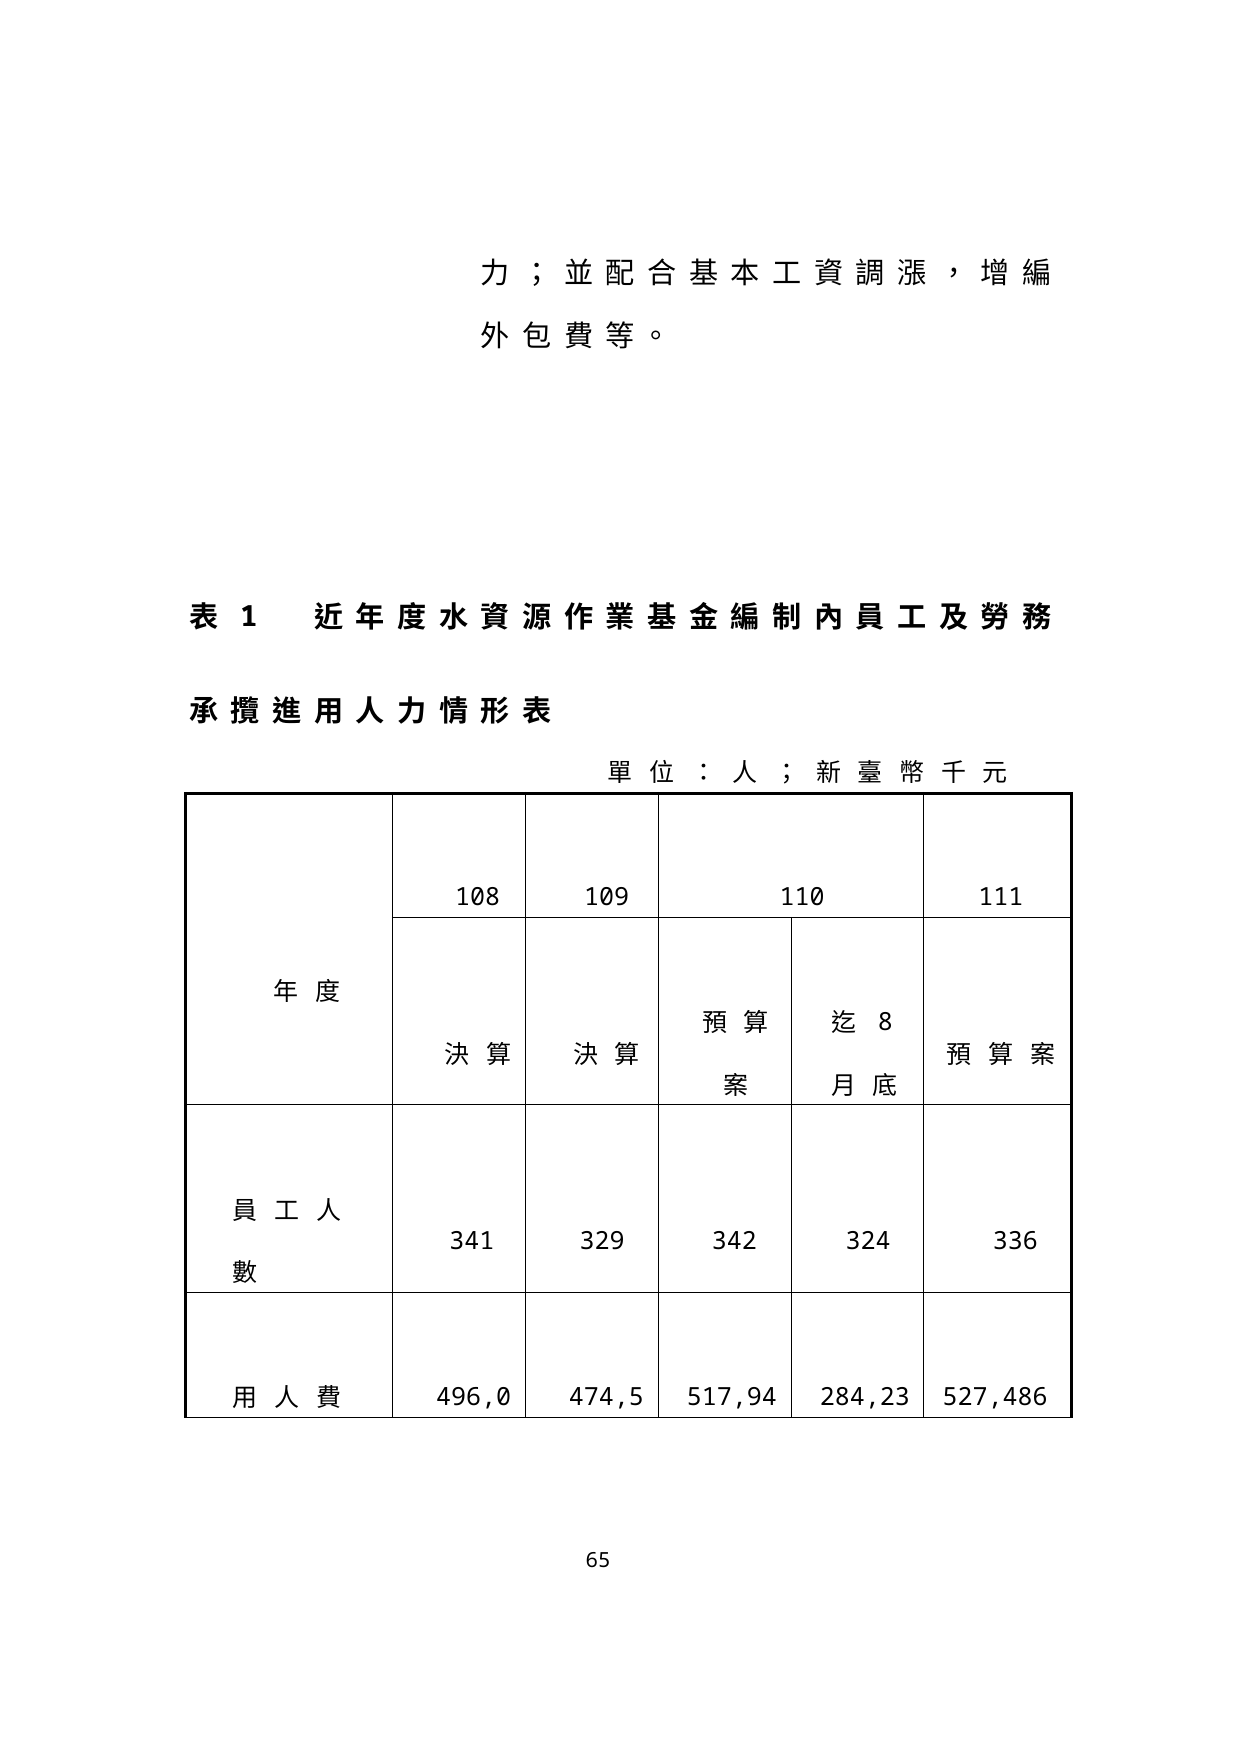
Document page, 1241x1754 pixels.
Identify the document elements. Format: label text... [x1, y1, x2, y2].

table_cell 329 [526, 1105, 658, 1292]
table_cell 341 [393, 1105, 525, 1292]
table_header 111 [924, 795, 1070, 917]
table_cell 527,486 [924, 1293, 1070, 1417]
table_header 年度 [187, 795, 392, 1104]
table_cell 284,23 [792, 1293, 923, 1417]
table_cell 預算案 [924, 918, 1070, 1104]
table_cell 迄8月底 [792, 918, 923, 1104]
table_cell 342 [659, 1105, 791, 1292]
table_cell 員工人數 [187, 1105, 392, 1292]
table_header 109 [526, 795, 658, 917]
text 單位：人；新臺幣千元 [183, 729, 1058, 792]
table_header 110 [659, 795, 923, 917]
table_cell 用人費 [187, 1293, 392, 1417]
table_cell 324 [792, 1105, 923, 1292]
table_cell 517,94 [659, 1293, 791, 1417]
table_cell 496,0 [393, 1293, 525, 1417]
table_cell 預算案 [659, 918, 791, 1104]
table_header 108 [393, 795, 525, 917]
text 表1 近年度水資源作業基金編制內員工及勞務承攬進用人力情形表 [183, 542, 1058, 729]
table_cell 決算 [526, 918, 658, 1104]
table_cell 474,5 [526, 1293, 658, 1417]
table_cell 決算 [393, 918, 525, 1104]
list 力；並配合基本工資調漲，增編外包費等。 [360, 229, 1058, 354]
table_cell 336 [924, 1105, 1070, 1292]
